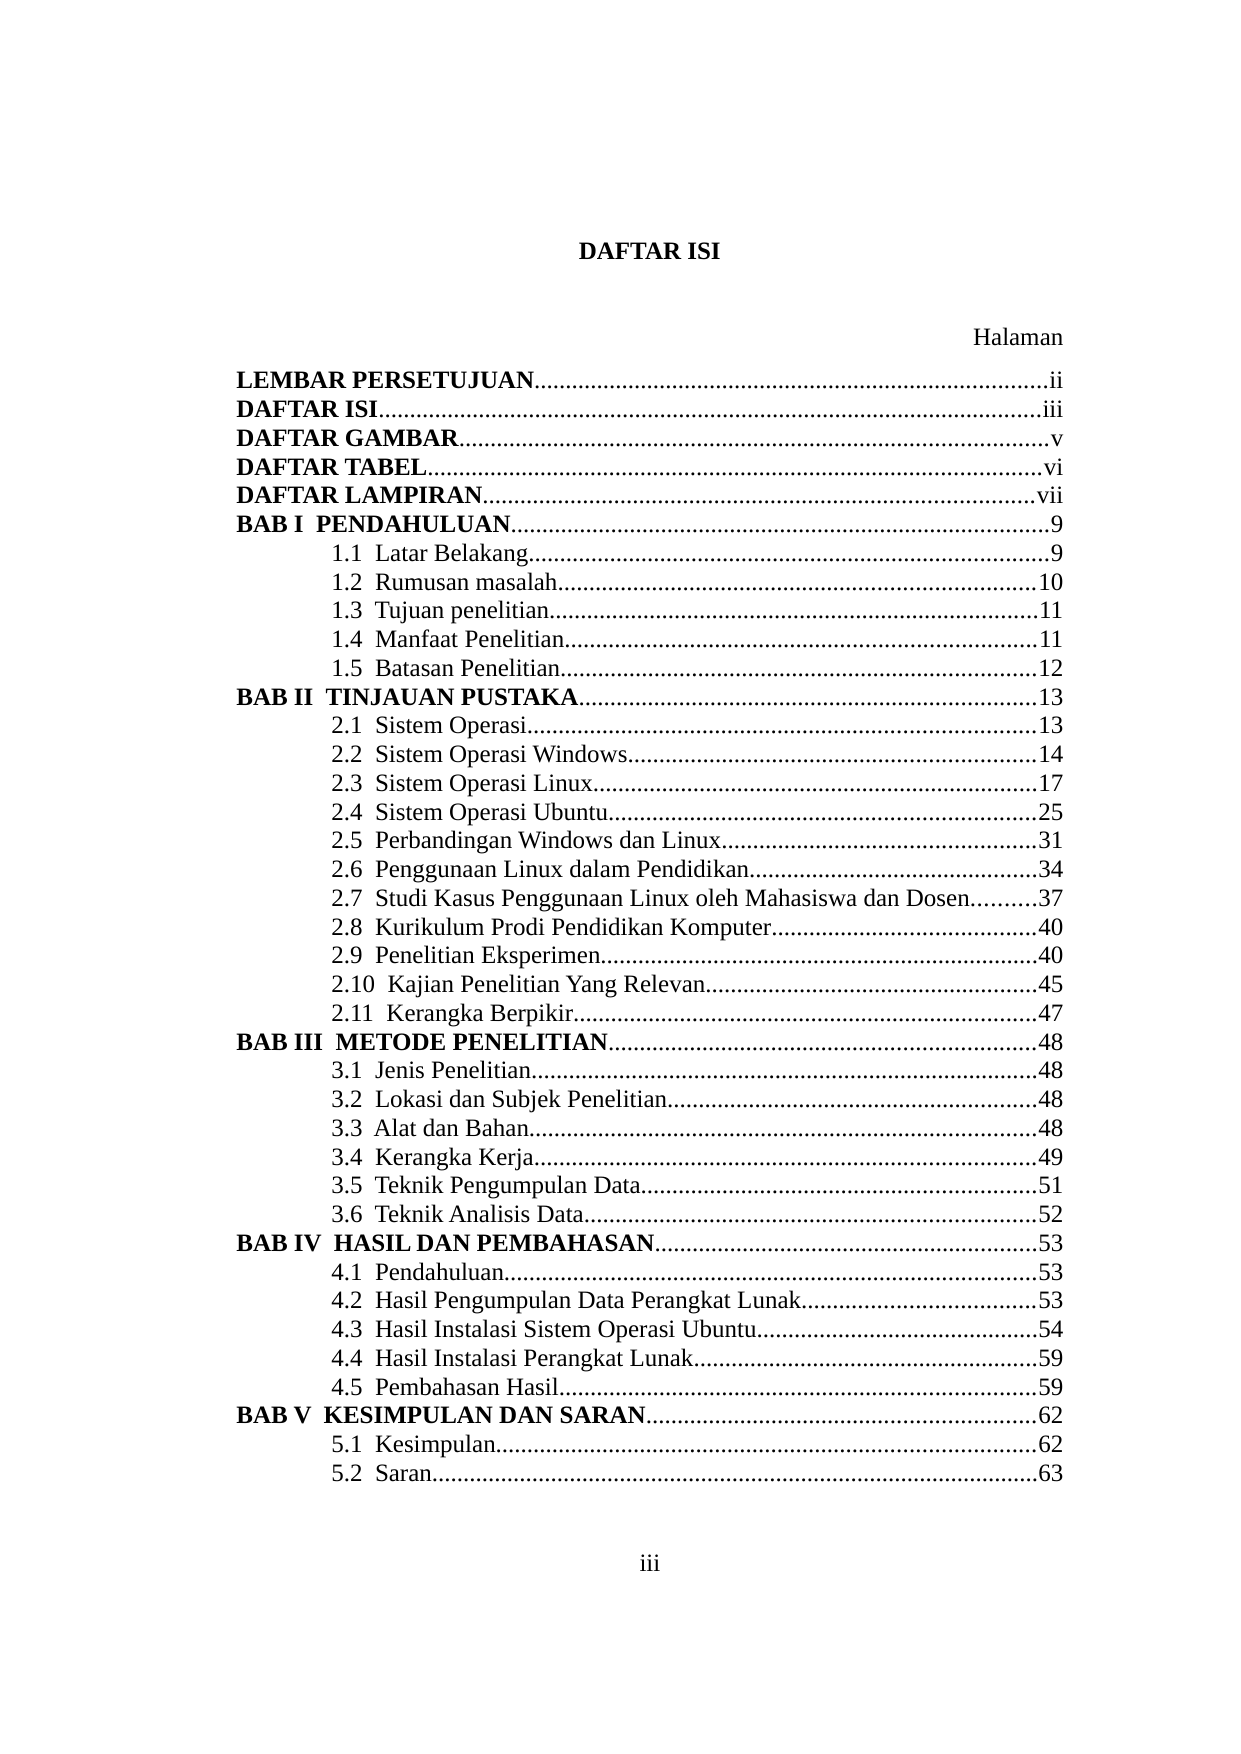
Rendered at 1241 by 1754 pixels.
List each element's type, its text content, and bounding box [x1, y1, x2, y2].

text 2.8 Kurikulum Prodi Pendidikan Komputer 40 [325, 912, 1063, 941]
text 4.5 Pembahasan Hasil 59 [325, 1372, 1063, 1401]
text 3.4 Kerangka Kerja 49 [325, 1142, 1063, 1171]
text 4.4 Hasil Instalasi Perangkat Lunak 59 [325, 1343, 1063, 1372]
text 1.1 Latar Belakang 9 [325, 538, 1063, 567]
text 4.1 Pendahuluan 53 [325, 1257, 1063, 1286]
text 3.1 Jenis Penelitian 48 [325, 1056, 1063, 1084]
text Halaman [236, 322, 1063, 351]
text 2.6 Penggunaan Linux dalam Pendidikan 34 [325, 854, 1063, 883]
text 2.4 Sistem Operasi Ubuntu 25 [325, 797, 1063, 826]
text 2.5 Perbandingan Windows dan Linux 31 [325, 826, 1063, 854]
text 2.10 Kajian Penelitian Yang Relevan 45 [325, 969, 1063, 998]
text 3.2 Lokasi dan Subjek Penelitian 48 [325, 1084, 1063, 1113]
text 2.11 Kerangka Berpikir 47 [325, 998, 1063, 1027]
text 2.7 Studi Kasus Penggunaan Linux oleh Mahasiswa dan Dosen 37 [325, 883, 1063, 912]
text DAFTAR GAMBAR v [236, 423, 1063, 452]
text BAB V KESIMPULAN DAN SARAN 62 [236, 1401, 1063, 1429]
text 3.6 Teknik Analisis Data 52 [325, 1199, 1063, 1228]
text 3.3 Alat dan Bahan 48 [325, 1113, 1063, 1142]
text 1.4 Manfaat Penelitian 11 [325, 624, 1063, 653]
text BAB II TINJAUAN PUSTAKA 13 [236, 682, 1063, 711]
text DAFTAR ISI iii [236, 394, 1063, 423]
text 2.3 Sistem Operasi Linux 17 [325, 768, 1063, 797]
text 3.5 Teknik Pengumpulan Data 51 [325, 1171, 1063, 1199]
text 5.1 Kesimpulan 62 [325, 1429, 1063, 1458]
text LEMBAR PERSETUJUAN ii [236, 366, 1063, 394]
text 2.1 Sistem Operasi 13 [325, 711, 1063, 739]
text BAB III METODE PENELITIAN 48 [236, 1027, 1063, 1056]
text 4.3 Hasil Instalasi Sistem Operasi Ubuntu 54 [325, 1314, 1063, 1343]
text 2.2 Sistem Operasi Windows 14 [325, 739, 1063, 768]
text 1.5 Batasan Penelitian 12 [325, 653, 1063, 682]
subtitle DAFTAR ISI [236, 236, 1063, 265]
text BAB I PENDAHULUAN 9 [236, 509, 1063, 538]
text DAFTAR TABEL vi [236, 452, 1063, 481]
text 1.3 Tujuan penelitian 11 [325, 596, 1063, 624]
text DAFTAR LAMPIRAN vii [236, 481, 1063, 509]
text BAB IV HASIL DAN PEMBAHASAN 53 [236, 1228, 1063, 1257]
text 4.2 Hasil Pengumpulan Data Perangkat Lunak 53 [325, 1286, 1063, 1314]
text 1.2 Rumusan masalah 10 [325, 567, 1063, 596]
text 2.9 Penelitian Eksperimen 40 [325, 941, 1063, 969]
text 5.2 Saran 63 [325, 1458, 1063, 1487]
